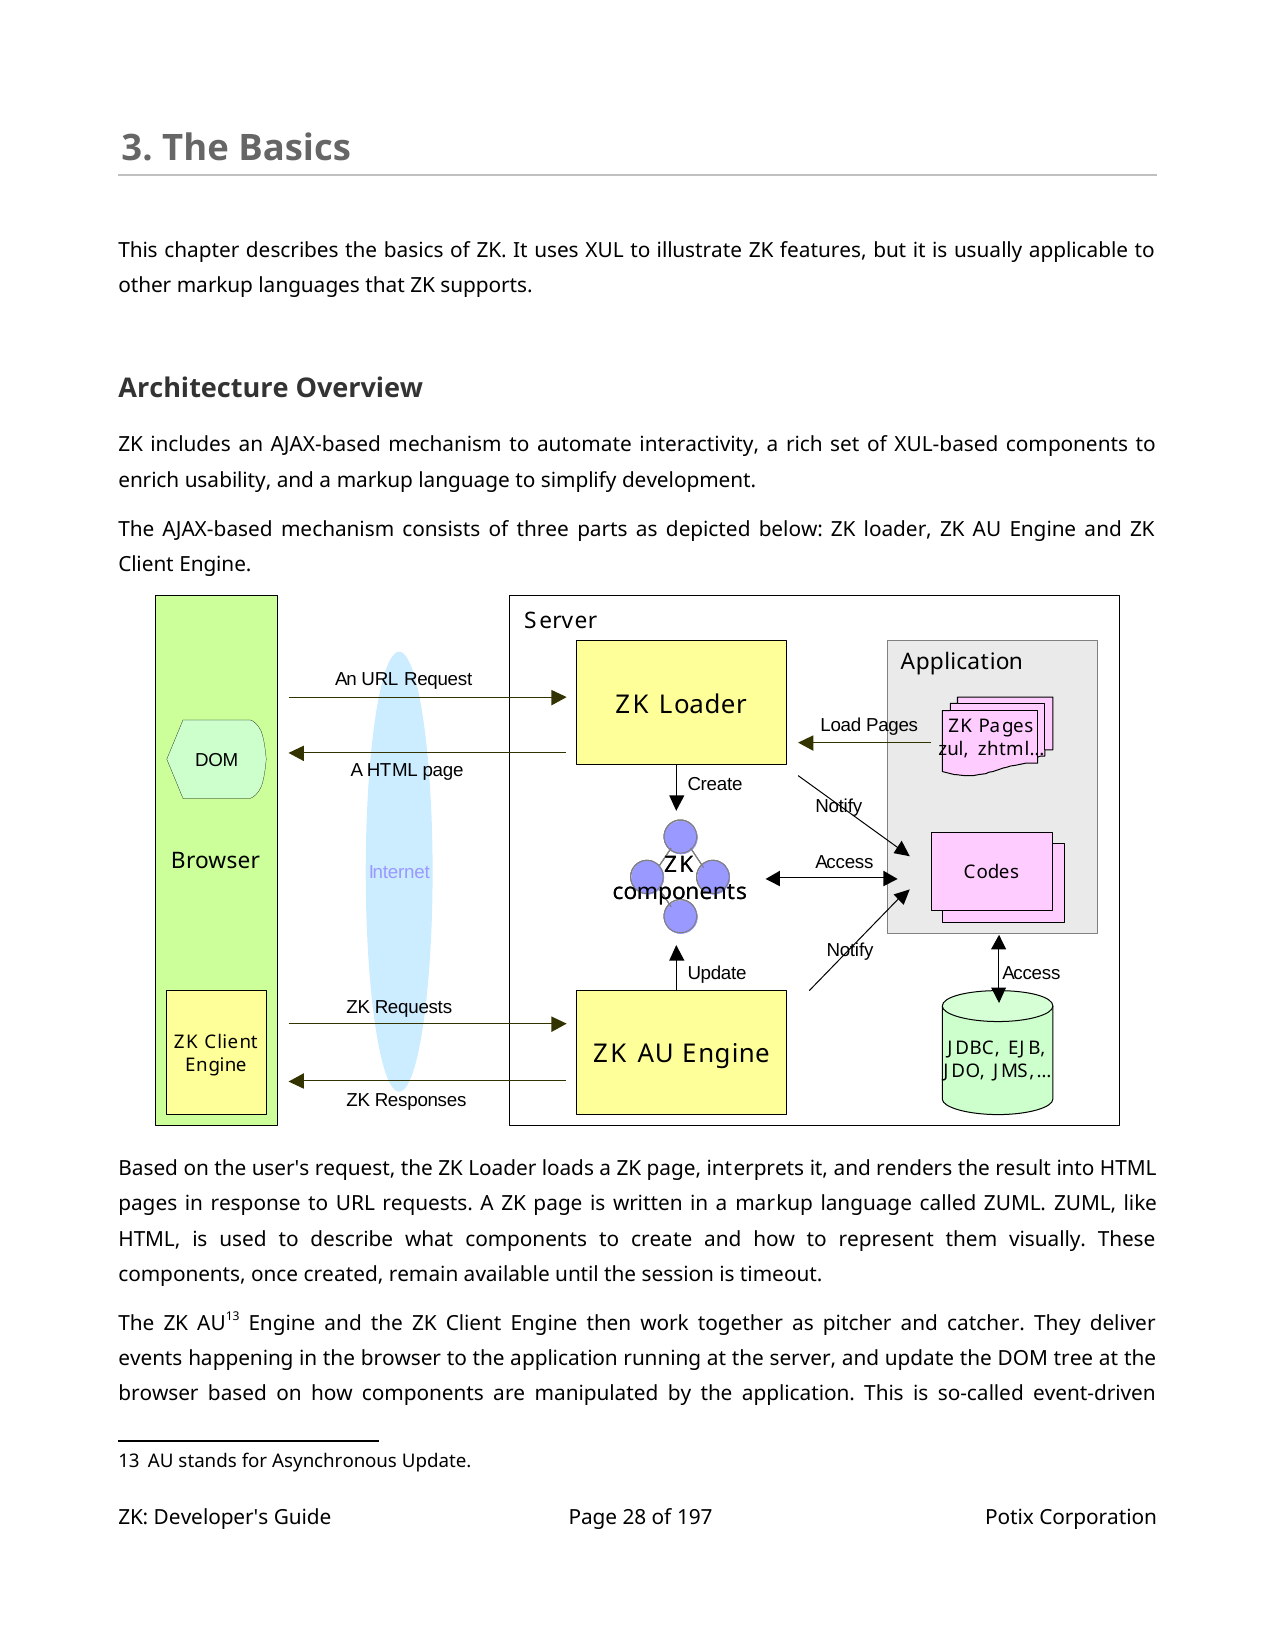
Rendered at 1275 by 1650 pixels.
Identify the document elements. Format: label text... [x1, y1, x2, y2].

subtitle 3. The Basics [118, 118, 1157, 174]
subtitle Architecture Overview [118, 369, 1157, 406]
text The ZK AU Engine and the ZK Client Engine then work together as pitcher and catcher. They deliver events happening in the browser to the application running at the server, and update the DOM tree at the browser based on how components are manipulated by the application. This is so-called event-driven [118, 1308, 1157, 1406]
text ZK includes an AJAX-based mechanism to automate interactivity, a rich set of XUL-based components to enrich usability, and a markup language to simplify development. [118, 429, 1157, 493]
text This chapter describes the basics of ZK. It uses XUL to illustrate ZK features, but it is usually applicable to other markup languages that ZK supports. [118, 235, 1157, 298]
text The AJAX-based mechanism consists of three parts as depicted below: ZK loader, ZK AU Engine and ZK Client Engine. [118, 514, 1157, 577]
text AU stands for Asynchronous Update. [118, 1447, 1157, 1473]
text Based on the user's request, the ZK Loader loads a ZK page, interprets it, and renders the result into HTML pages in response to URL requests. A ZK page is written in a markup language called ZUML. ZUML, like HTML, is used to describe what components to create and how to represent them visually. These components, once created, remain available until the session is timeout. [118, 598, 1157, 1287]
